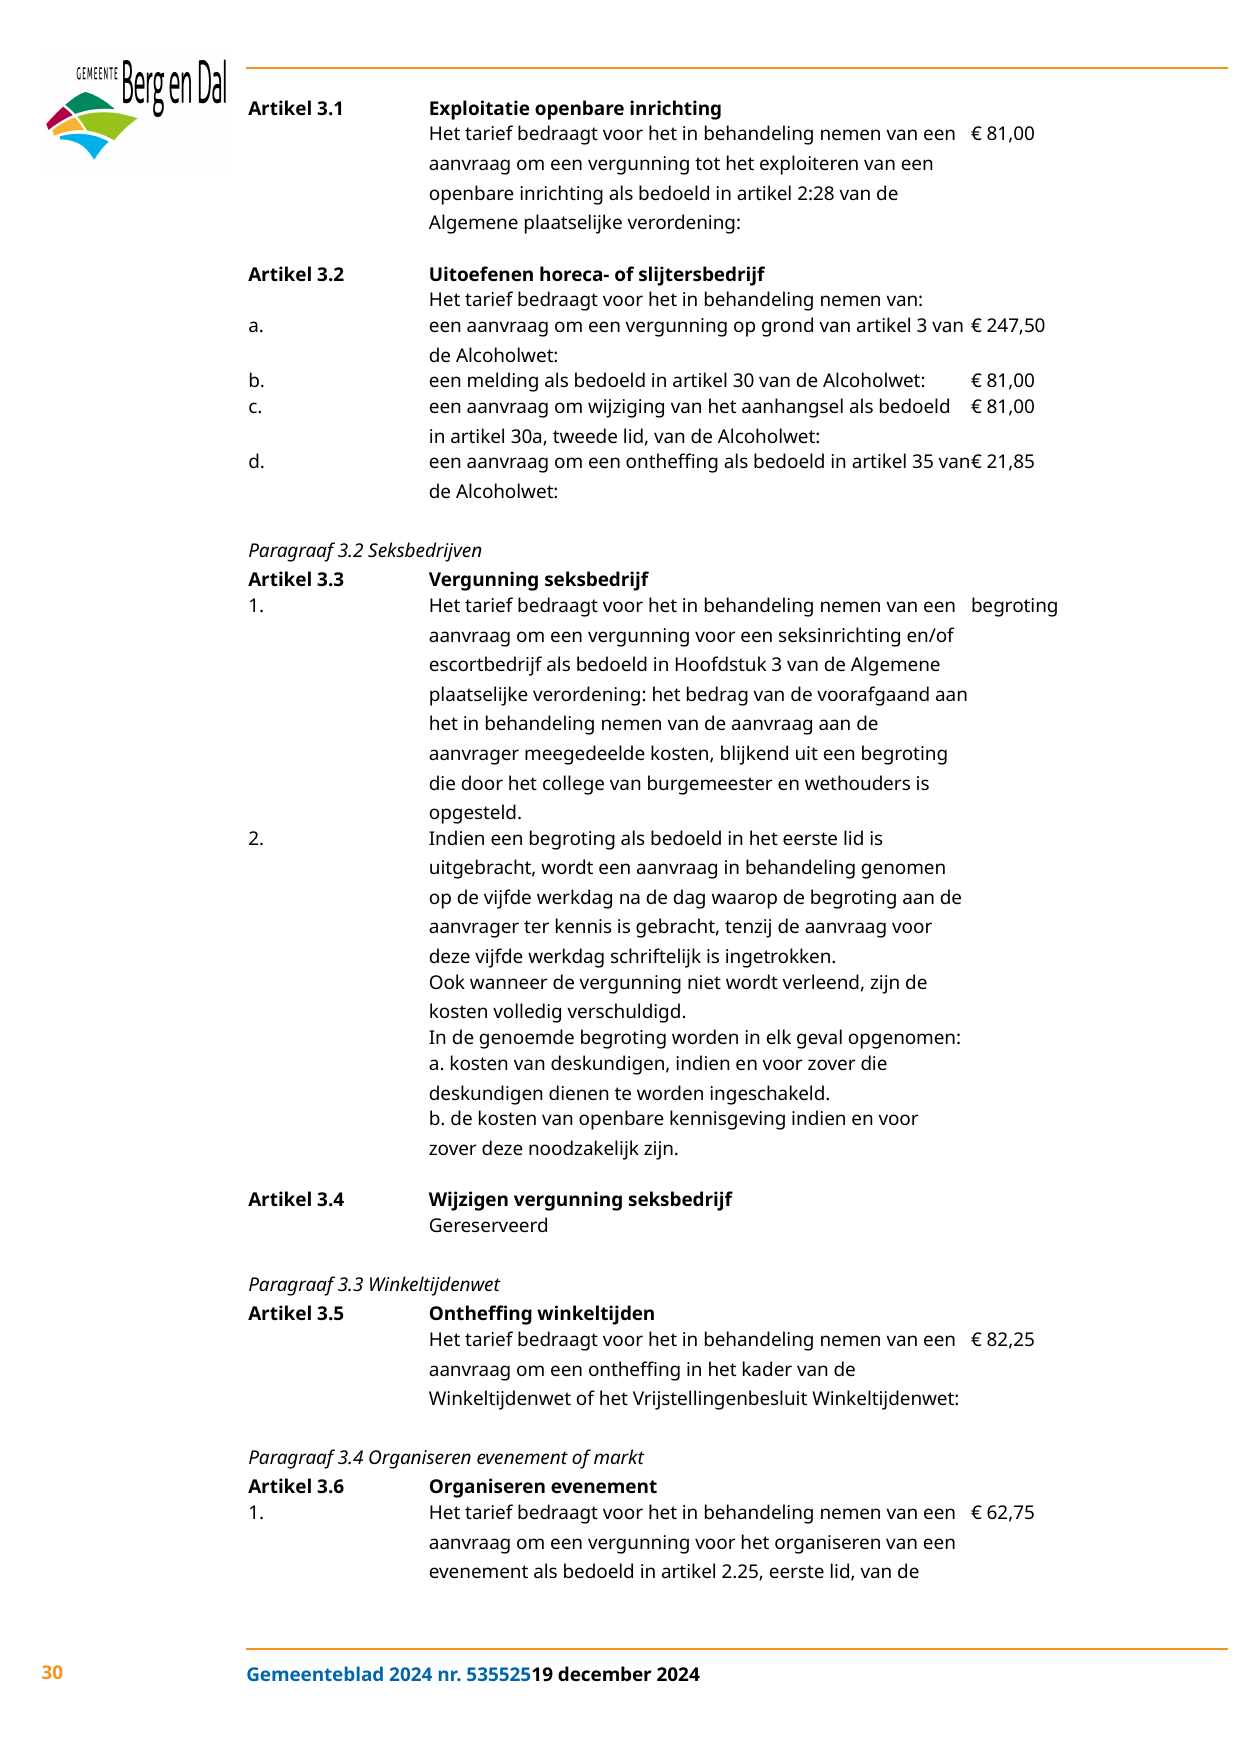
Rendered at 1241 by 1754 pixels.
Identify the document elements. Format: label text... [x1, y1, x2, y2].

table_header [971, 1300, 1152, 1326]
table_cell € 81,00 [971, 368, 1152, 393]
table_header Artikel 3.5 [248, 1300, 429, 1326]
table_cell begroting [971, 592, 1152, 825]
table_cell Het tarief bedraagt voor het in behandeling nemen van een aanvraag om een vergunning tot het exploiteren van een openbare inrichting als bedoeld in artikel 2:28 van de Algemene plaatselijke verordening: [429, 121, 971, 235]
table_cell [248, 969, 429, 1024]
table_cell een aanvraag om wijziging van het aanhangsel als bedoeld in artikel 30a, tweede lid, van de Alcoholwet: [429, 393, 971, 449]
table_cell In de genoemde begroting worden in elk geval opgenomen: [429, 1024, 971, 1050]
table_cell Wijzigen vergunning seksbedrijf [429, 1186, 971, 1212]
table_cell € 81,00 [971, 393, 1152, 449]
table_cell [971, 261, 1152, 287]
table_header [971, 1474, 1152, 1499]
table_cell Het tarief bedraagt voor het in behandeling nemen van: [429, 287, 971, 312]
table_cell een melding als bedoeld in artikel 30 van de Alcoholwet: [429, 368, 971, 393]
table_cell [248, 121, 429, 235]
table_header Vergunning seksbedrijf [429, 566, 971, 592]
table_cell [971, 235, 1152, 261]
table_cell € 81,00 [971, 121, 1152, 235]
table_cell [248, 1050, 429, 1105]
table_cell 1. [248, 592, 429, 825]
table_cell a. [248, 312, 429, 368]
text Paragraaf 3.4 Organiseren evenement of markt [248, 1444, 1152, 1469]
table_cell [971, 1186, 1152, 1212]
table_header Artikel 3.6 [248, 1474, 429, 1499]
table_cell [971, 1050, 1152, 1105]
picture [41, 47, 231, 172]
table_cell [971, 1024, 1152, 1050]
table_cell Het tarief bedraagt voor het in behandeling nemen van een aanvraag om een vergunning voor het organiseren van een evenement als bedoeld in artikel 2.25, eerste lid, van de [429, 1499, 971, 1584]
table_cell € 247,50 [971, 312, 1152, 368]
table_header [971, 95, 1152, 121]
table_cell [248, 1105, 429, 1161]
table_header Exploitatie openbare inrichting [429, 95, 971, 121]
table_cell Indien een begroting als bedoeld in het eerste lid is uitgebracht, wordt een aanvraag in behandeling genomen op de vijfde werkdag na de dag waarop de begroting aan de aanvrager ter kennis is gebracht, tenzij de aanvraag voor deze vijfde werkdag schriftelijk is ingetrokken. [429, 825, 971, 969]
table_cell [971, 1105, 1152, 1161]
table_cell 2. [248, 825, 429, 969]
table_cell [248, 235, 429, 261]
text Paragraaf 3.2 Seksbedrijven [248, 537, 1152, 562]
table_cell een aanvraag om een ontheffing als bedoeld in artikel 35 van de Alcoholwet: [429, 449, 971, 504]
table_header Artikel 3.3 [248, 566, 429, 592]
table_cell [429, 1161, 971, 1186]
table_cell [248, 1326, 429, 1411]
table_header Organiseren evenement [429, 1474, 971, 1499]
table_cell a. kosten van deskundigen, indien en voor zover die deskundigen dienen te worden ingeschakeld. [429, 1050, 971, 1105]
table_cell Artikel 3.2 [248, 261, 429, 287]
table_cell Uitoefenen horeca- of slijtersbedrijf [429, 261, 971, 287]
table_cell [971, 825, 1152, 969]
table_cell [248, 1161, 429, 1186]
table_cell [248, 1024, 429, 1050]
table_cell d. [248, 449, 429, 504]
table_cell [971, 969, 1152, 1024]
table_cell Het tarief bedraagt voor het in behandeling nemen van een aanvraag om een vergunning voor een seksinrichting en/of escortbedrijf als bedoeld in Hoofdstuk 3 van de Algemene plaatselijke verordening: het bedrag van de voorafgaand aan het in behandeling nemen van de aanvraag aan de aanvrager meegedeelde kosten, blijkend uit een begroting die door het college van burgemeester en wethouders is opgesteld. [429, 592, 971, 825]
table_cell een aanvraag om een vergunning op grond van artikel 3 van de Alcoholwet: [429, 312, 971, 368]
text Paragraaf 3.3 Winkeltijdenwet [248, 1271, 1152, 1296]
table_header Ontheffing winkeltijden [429, 1300, 971, 1326]
table_cell € 82,25 [971, 1326, 1152, 1411]
table_cell [971, 287, 1152, 312]
table_cell 1. [248, 1499, 429, 1584]
table_cell b. [248, 368, 429, 393]
table_cell c. [248, 393, 429, 449]
table_cell [971, 1161, 1152, 1186]
table_cell Het tarief bedraagt voor het in behandeling nemen van een aanvraag om een ontheffing in het kader van de Winkeltijdenwet of het Vrijstellingenbesluit Winkeltijdenwet: [429, 1326, 971, 1411]
table_cell € 21,85 [971, 449, 1152, 504]
table_cell [429, 235, 971, 261]
table_cell Artikel 3.4 [248, 1186, 429, 1212]
table_cell b. de kosten van openbare kennisgeving indien en voor zover deze noodzakelijk zijn. [429, 1105, 971, 1161]
table_cell € 62,75 [971, 1499, 1152, 1584]
table_cell [971, 1212, 1152, 1238]
table_cell Ook wanneer de vergunning niet wordt verleend, zijn de kosten volledig verschuldigd. [429, 969, 971, 1024]
table_header [971, 566, 1152, 592]
table_cell Gereserveerd [429, 1212, 971, 1238]
table_cell [248, 287, 429, 312]
table_header Artikel 3.1 [248, 95, 429, 121]
table_cell [248, 1212, 429, 1238]
